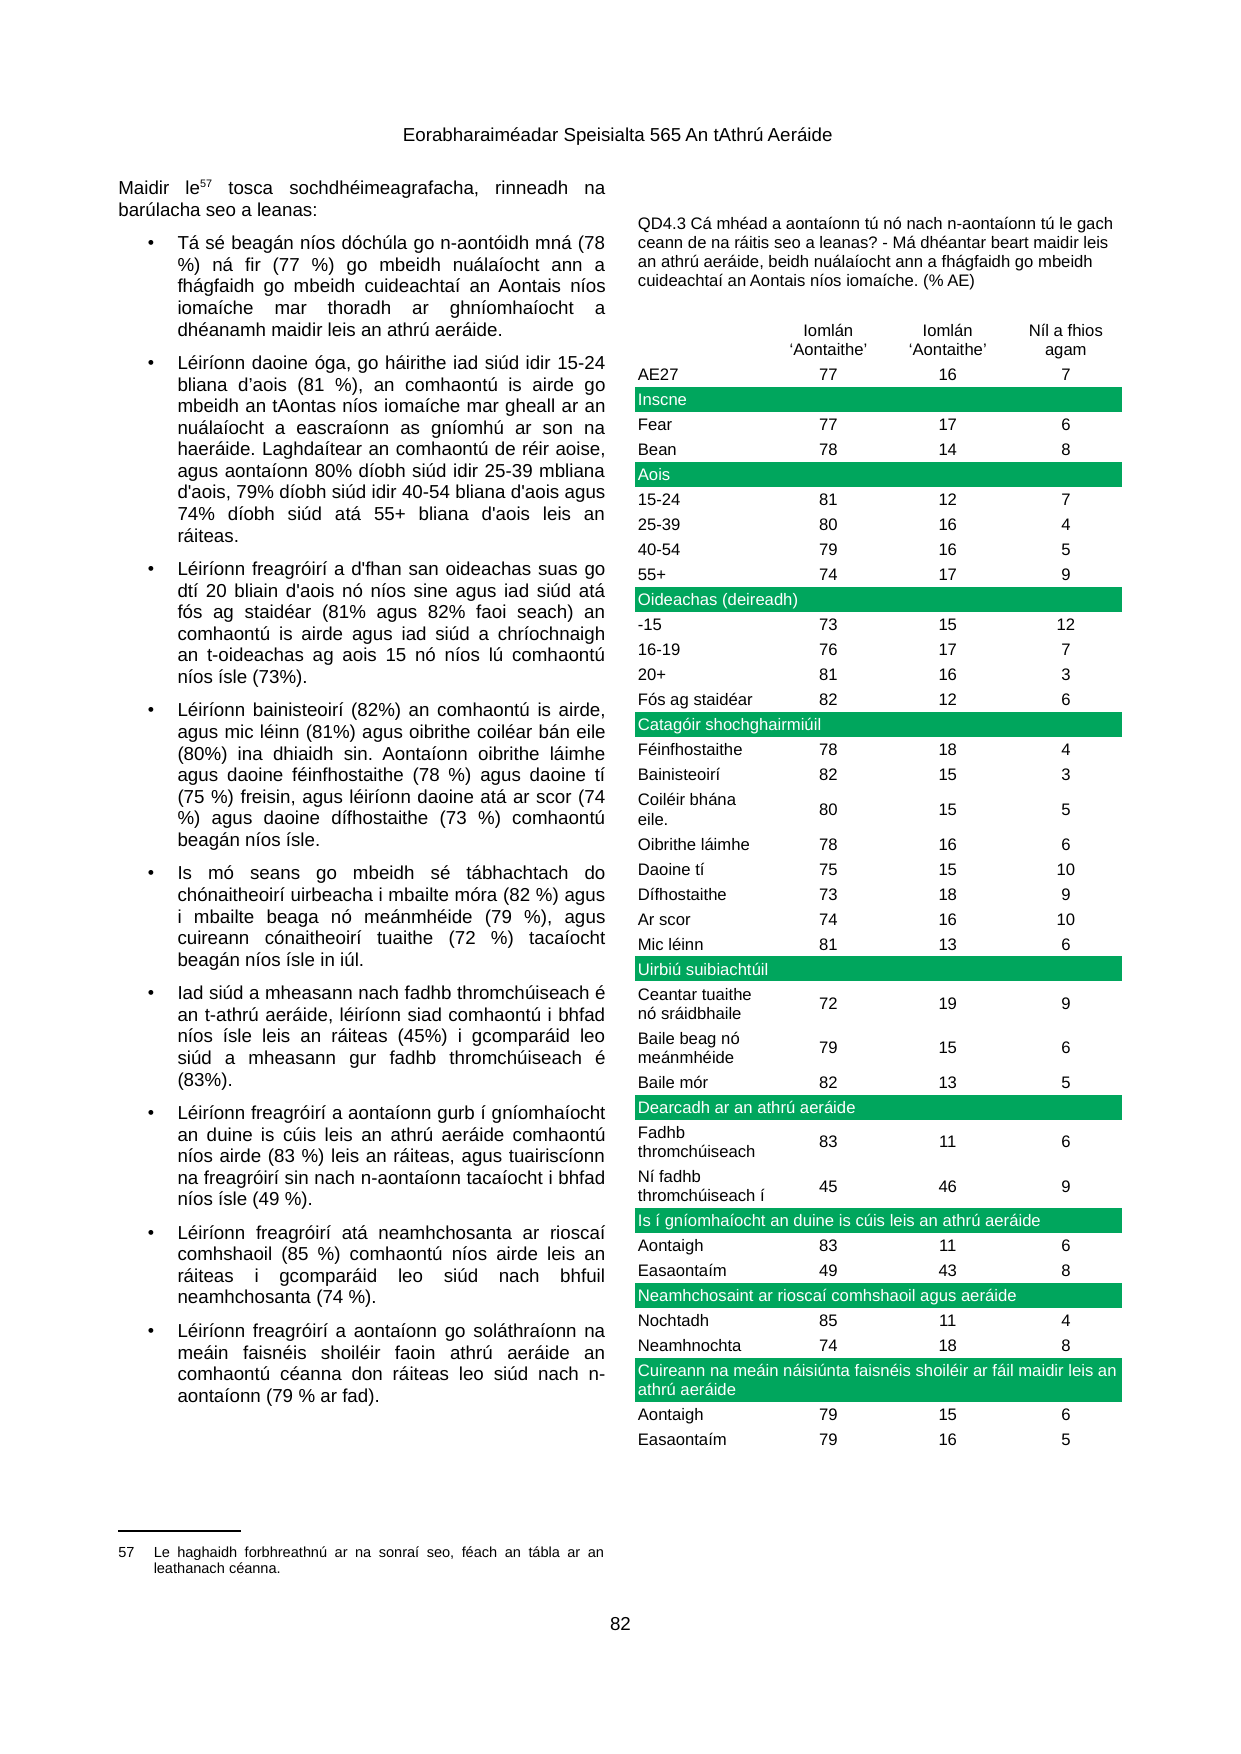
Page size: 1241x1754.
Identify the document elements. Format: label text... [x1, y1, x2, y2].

table_cell Ní fadhb thromchúiseach í [635, 1164, 770, 1208]
table_cell 76 [770, 637, 886, 662]
table_cell Nochtadh [635, 1308, 770, 1333]
table_cell 4 [1009, 737, 1122, 762]
table_cell 79 [770, 1026, 886, 1070]
table_header QD4.3 Cá mhéad a aontaíonn tú nó nach n-aontaíonn tú le gach ceann de na ráitis seo a leanas? - Má dhéantar beart maidir leis an athrú aeráide, beidh nuálaíocht ann a fhágfaidh go mbeidh cuideachtaí an Aontais níos iomaíche. (% AE) [635, 211, 1122, 293]
table_cell 11 [886, 1120, 1009, 1164]
table_cell Iomlán ‘Aontaithe’ [886, 318, 1009, 362]
table_cell Is í gníomhaíocht an duine is cúis leis an athrú aeráide [635, 1208, 1122, 1233]
table_cell 10 [1009, 856, 1122, 881]
table_cell 40-54 [635, 537, 770, 562]
table_cell 15 [886, 856, 1009, 881]
table_cell 6 [1009, 1120, 1122, 1164]
table_cell 4 [1009, 512, 1122, 537]
table_cell 5 [1009, 1070, 1122, 1095]
table_cell Easaontaím [635, 1427, 770, 1452]
table_cell AE27 [635, 362, 770, 387]
table_cell Fós ag staidéar [635, 687, 770, 712]
table_cell Iomlán ‘Aontaithe’ [770, 318, 886, 362]
list Iad siúd a mheasann nach fadhb thromchúiseach é an t-athrú aeráide, léiríonn siad comhaontú i bhfad níos ísle leis an ráiteas (45%) i gcomparáid leo siúd a mheasann gur fadhb thromchúiseach é (83%). [148, 982, 605, 1090]
table_cell 11 [886, 1233, 1009, 1258]
table_cell Bean [635, 437, 770, 462]
list Léiríonn daoine óga, go háirithe iad siúd idir 15-24 bliana d’aois (81 %), an comhaontú is airde go mbeidh an tAontas níos iomaíche mar gheall ar an nuálaíocht a eascraíonn as gníomhú ar son na haeráide. Laghdaítear an comhaontú de réir aoise, agus aontaíonn 80% díobh siúd idir 25-39 mbliana d'aois, 79% díobh siúd idir 40-54 bliana d'aois agus 74% díobh siúd atá 55+ bliana d'aois leis an ráiteas. [148, 352, 605, 546]
list Léiríonn freagróirí a d'fhan san oideachas suas go dtí 20 bliain d'aois nó níos sine agus iad siúd atá fós ag staidéar (81% agus 82% faoi seach) an comhaontú is airde agus iad siúd a chríochnaigh an t-oideachas ag aois 15 nó níos lú comhaontú níos ísle (73%). [148, 558, 605, 687]
table_cell 4 [1009, 1308, 1122, 1333]
table_cell 12 [1009, 612, 1122, 637]
table_cell 19 [886, 981, 1009, 1026]
list Léiríonn freagróirí a aontaíonn gurb í gníomhaíocht an duine is cúis leis an athrú aeráide comhaontú níos airde (83 %) leis an ráiteas, agus tuairiscíonn na freagróirí sin nach n-aontaíonn tacaíocht i bhfad níos ísle (49 %). [148, 1102, 605, 1210]
table_cell 81 [770, 931, 886, 956]
table_cell [635, 318, 770, 362]
table_cell 18 [886, 737, 1009, 762]
table_cell [770, 293, 886, 318]
table_cell 15 [886, 612, 1009, 637]
table_cell 17 [886, 562, 1009, 587]
table_cell Ar scor [635, 906, 770, 931]
table_cell 11 [886, 1308, 1009, 1333]
table_cell 18 [886, 881, 1009, 906]
table_cell 7 [1009, 362, 1122, 387]
table_cell 15 [886, 1026, 1009, 1070]
table_cell 78 [770, 737, 886, 762]
list Léiríonn bainisteoirí (82%) an comhaontú is airde, agus mic léinn (81%) agus oibrithe coiléar bán eile (80%) ina dhiaidh sin. Aontaíonn oibrithe láimhe agus daoine féinfhostaithe (78 %) agus daoine tí (75 %) freisin, agus léiríonn daoine atá ar scor (74 %) agus daoine dífhostaithe (73 %) comhaontú beagán níos ísle. [148, 699, 605, 850]
table_cell [1009, 293, 1122, 318]
table_cell 16 [886, 906, 1009, 931]
table_cell 9 [1009, 1164, 1122, 1208]
table_cell Uirbiú suibiachtúil [635, 956, 1122, 981]
table_cell 79 [770, 537, 886, 562]
table_cell 9 [1009, 562, 1122, 587]
table_cell 16 [886, 537, 1009, 562]
table_cell 83 [770, 1120, 886, 1164]
table_cell 75 [770, 856, 886, 881]
table_cell 18 [886, 1333, 1009, 1358]
table_cell 81 [770, 662, 886, 687]
table_cell 16-19 [635, 637, 770, 662]
table_cell 45 [770, 1164, 886, 1208]
table_cell 12 [886, 487, 1009, 512]
table_cell 13 [886, 1070, 1009, 1095]
table_cell Oibrithe láimhe [635, 831, 770, 856]
table_cell 77 [770, 412, 886, 437]
table_cell 72 [770, 981, 886, 1026]
table_cell 10 [1009, 906, 1122, 931]
text Le haghaidh forbhreathnú ar na sonraí seo, féach an tábla ar an leathanach céanna. [118, 1543, 605, 1577]
table_cell Coiléir bhána eile. [635, 787, 770, 831]
table_cell 73 [770, 612, 886, 637]
table_cell 16 [886, 1427, 1009, 1452]
table_cell 79 [770, 1427, 886, 1452]
table_cell 5 [1009, 787, 1122, 831]
table_cell 16 [886, 512, 1009, 537]
table_cell 74 [770, 906, 886, 931]
table_cell 82 [770, 687, 886, 712]
table_cell Baile beag nó meánmhéide [635, 1026, 770, 1070]
table_cell Fear [635, 412, 770, 437]
table_cell 77 [770, 362, 886, 387]
table_cell 15 [886, 787, 1009, 831]
table_cell Níl a fhios agam [1009, 318, 1122, 362]
table_cell 9 [1009, 881, 1122, 906]
table_cell 74 [770, 562, 886, 587]
table_cell Ceantar tuaithe nó sráidbhaile [635, 981, 770, 1026]
table_cell 74 [770, 1333, 886, 1358]
table_cell 25-39 [635, 512, 770, 537]
table_cell 82 [770, 1070, 886, 1095]
table_cell 78 [770, 831, 886, 856]
table_cell 6 [1009, 1402, 1122, 1427]
table_cell [886, 293, 1009, 318]
table_cell [635, 293, 770, 318]
table_cell 7 [1009, 487, 1122, 512]
table_cell Aontaigh [635, 1402, 770, 1427]
table_cell 15 [886, 1402, 1009, 1427]
table_cell Neamhchosaint ar rioscaí comhshaoil agus aeráide [635, 1283, 1122, 1308]
table_cell 7 [1009, 637, 1122, 662]
table_cell 43 [886, 1258, 1009, 1283]
table_cell 16 [886, 662, 1009, 687]
table_cell Fadhb thromchúiseach [635, 1120, 770, 1164]
table_cell 82 [770, 762, 886, 787]
table_cell Aois [635, 462, 1122, 487]
table_cell Dífhostaithe [635, 881, 770, 906]
list Léiríonn freagróirí a aontaíonn go soláthraíonn na meáin faisnéis shoiléir faoin athrú aeráide an comhaontú céanna don ráiteas leo siúd nach n-aontaíonn (79 % ar fad). [148, 1320, 605, 1406]
table_cell Easaontaím [635, 1258, 770, 1283]
table_cell 8 [1009, 1258, 1122, 1283]
table_cell 6 [1009, 1026, 1122, 1070]
table_cell Baile mór [635, 1070, 770, 1095]
list Léiríonn freagróirí atá neamhchosanta ar rioscaí comhshaoil (85 %) comhaontú níos airde leis an ráiteas i gcomparáid leo siúd nach bhfuil neamhchosanta (74 %). [148, 1222, 605, 1308]
table_cell 15-24 [635, 487, 770, 512]
table_cell Mic léinn [635, 931, 770, 956]
table_cell 16 [886, 362, 1009, 387]
table_cell Inscne [635, 387, 1122, 412]
table_cell 9 [1009, 981, 1122, 1026]
table_cell 80 [770, 512, 886, 537]
table_cell Neamhnochta [635, 1333, 770, 1358]
table_cell 17 [886, 412, 1009, 437]
table_cell 6 [1009, 931, 1122, 956]
table_cell 17 [886, 637, 1009, 662]
table_cell 6 [1009, 687, 1122, 712]
table_cell 12 [886, 687, 1009, 712]
table_cell 79 [770, 1402, 886, 1427]
table_cell 85 [770, 1308, 886, 1333]
table_cell 3 [1009, 662, 1122, 687]
list Is mó seans go mbeidh sé tábhachtach do chónaitheoirí uirbeacha i mbailte móra (82 %) agus i mbailte beaga nó meánmhéide (79 %), agus cuireann cónaitheoirí tuaithe (72 %) tacaíocht beagán níos ísle in iúl. [148, 862, 605, 970]
table_cell Aontaigh [635, 1233, 770, 1258]
table_cell 6 [1009, 831, 1122, 856]
table_cell Daoine tí [635, 856, 770, 881]
text Maidir le tosca sochdhéimeagrafacha, rinneadh na barúlacha seo a leanas: [118, 177, 605, 220]
table_cell -15 [635, 612, 770, 637]
table_cell 80 [770, 787, 886, 831]
table_cell 20+ [635, 662, 770, 687]
table_cell 8 [1009, 437, 1122, 462]
table_cell Cuireann na meáin náisiúnta faisnéis shoiléir ar fáil maidir leis an athrú aeráide [635, 1358, 1122, 1402]
table_cell Catagóir shochghairmiúil [635, 712, 1122, 737]
table_cell 49 [770, 1258, 886, 1283]
table_cell 8 [1009, 1333, 1122, 1358]
list Tá sé beagán níos dóchúla go n-aontóidh mná (78 %) ná fir (77 %) go mbeidh nuálaíocht ann a fhágfaidh go mbeidh cuideachtaí an Aontais níos iomaíche mar thoradh ar ghníomhaíocht a dhéanamh maidir leis an athrú aeráide. [148, 232, 605, 340]
table_cell 81 [770, 487, 886, 512]
table_cell 78 [770, 437, 886, 462]
table_cell 73 [770, 881, 886, 906]
table_cell 6 [1009, 1233, 1122, 1258]
table_cell 5 [1009, 537, 1122, 562]
table_cell 15 [886, 762, 1009, 787]
table_cell 6 [1009, 412, 1122, 437]
table_cell 3 [1009, 762, 1122, 787]
table_cell 83 [770, 1233, 886, 1258]
table_cell 13 [886, 931, 1009, 956]
table_cell 14 [886, 437, 1009, 462]
table_cell 5 [1009, 1427, 1122, 1452]
table_cell Féinfhostaithe [635, 737, 770, 762]
table_cell Bainisteoirí [635, 762, 770, 787]
table_cell Dearcadh ar an athrú aeráide [635, 1095, 1122, 1120]
table_cell Oideachas (deireadh) [635, 587, 1122, 612]
table_cell 16 [886, 831, 1009, 856]
table_cell 46 [886, 1164, 1009, 1208]
table_cell 55+ [635, 562, 770, 587]
